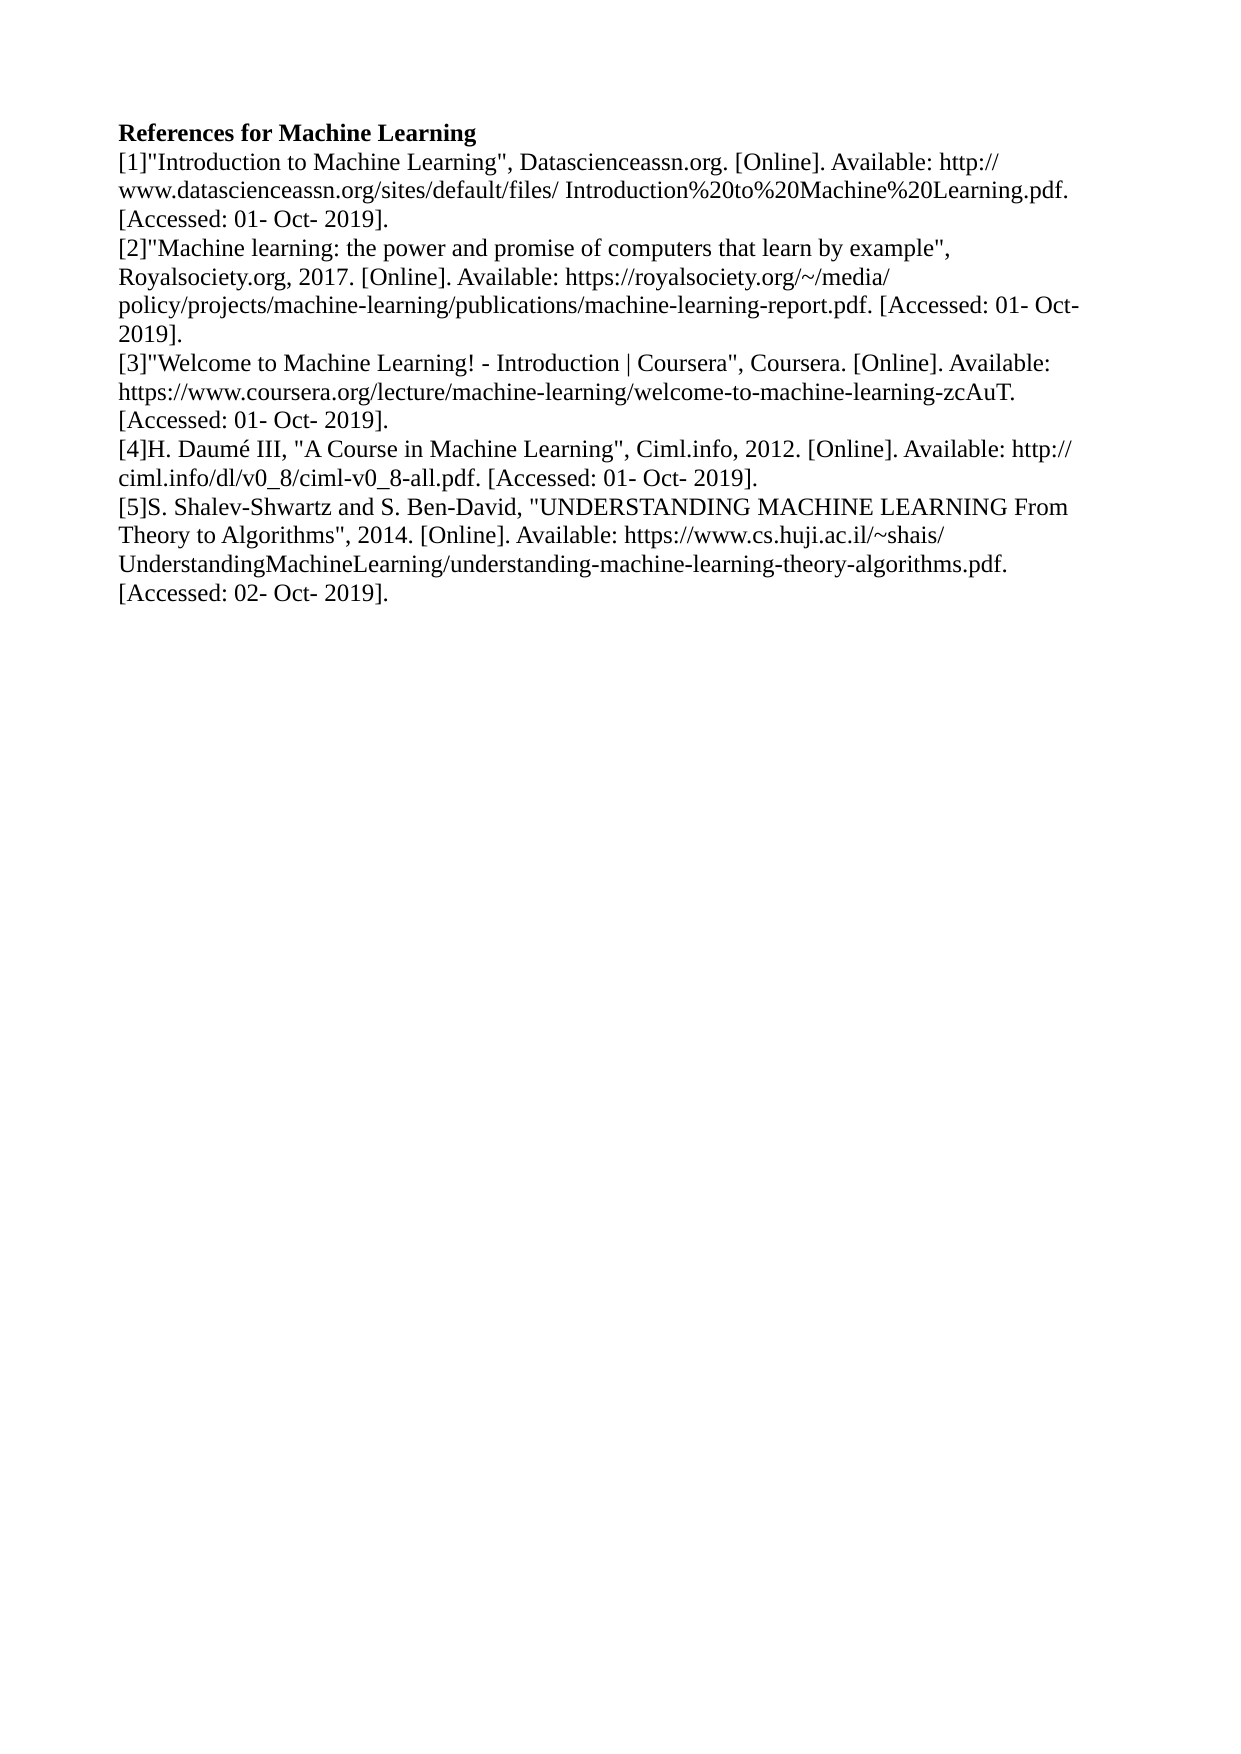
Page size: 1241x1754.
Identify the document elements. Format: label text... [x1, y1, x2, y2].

text References for Machine Learning [118, 118, 1122, 147]
text [1]"Introduction to Machine Learning", Datascienceassn.org. [Online]. Available: http:// www.datascienceassn.org/sites/default/files/ Introduction%20to%20Machine%20Learning.pdf. [Accessed: 01- Oct- 2019]. [118, 147, 1122, 233]
text [3]"Welcome to Machine Learning! - Introduction | Coursera", Coursera. [Online]. Available: https://www.coursera.org/lecture/machine-learning/welcome-to-machine-learning-zcAuT. [Accessed: 01- Oct- 2019]. [118, 348, 1122, 434]
text [2]"Machine learning: the power and promise of computers that learn by example", Royalsociety.org, 2017. [Online]. Available: https://royalsociety.org/~/media/ policy/projects/machine-learning/publications/machine-learning-report.pdf. [Accessed: 01- Oct- 2019]. [118, 233, 1122, 348]
text [4]H. Daumé III, "A Course in Machine Learning", Ciml.info, 2012. [Online]. Available: http:// ciml.info/dl/v0_8/ciml-v0_8-all.pdf. [Accessed: 01- Oct- 2019]. [118, 434, 1122, 492]
text [5]S. Shalev-Shwartz and S. Ben-David, "UNDERSTANDING MACHINE LEARNING From Theory to Algorithms", 2014. [Online]. Available: https://www.cs.huji.ac.il/~shais/ UnderstandingMachineLearning/understanding-machine-learning-theory-algorithms.pdf. [Accessed: 02- Oct- 2019]. [118, 492, 1122, 607]
